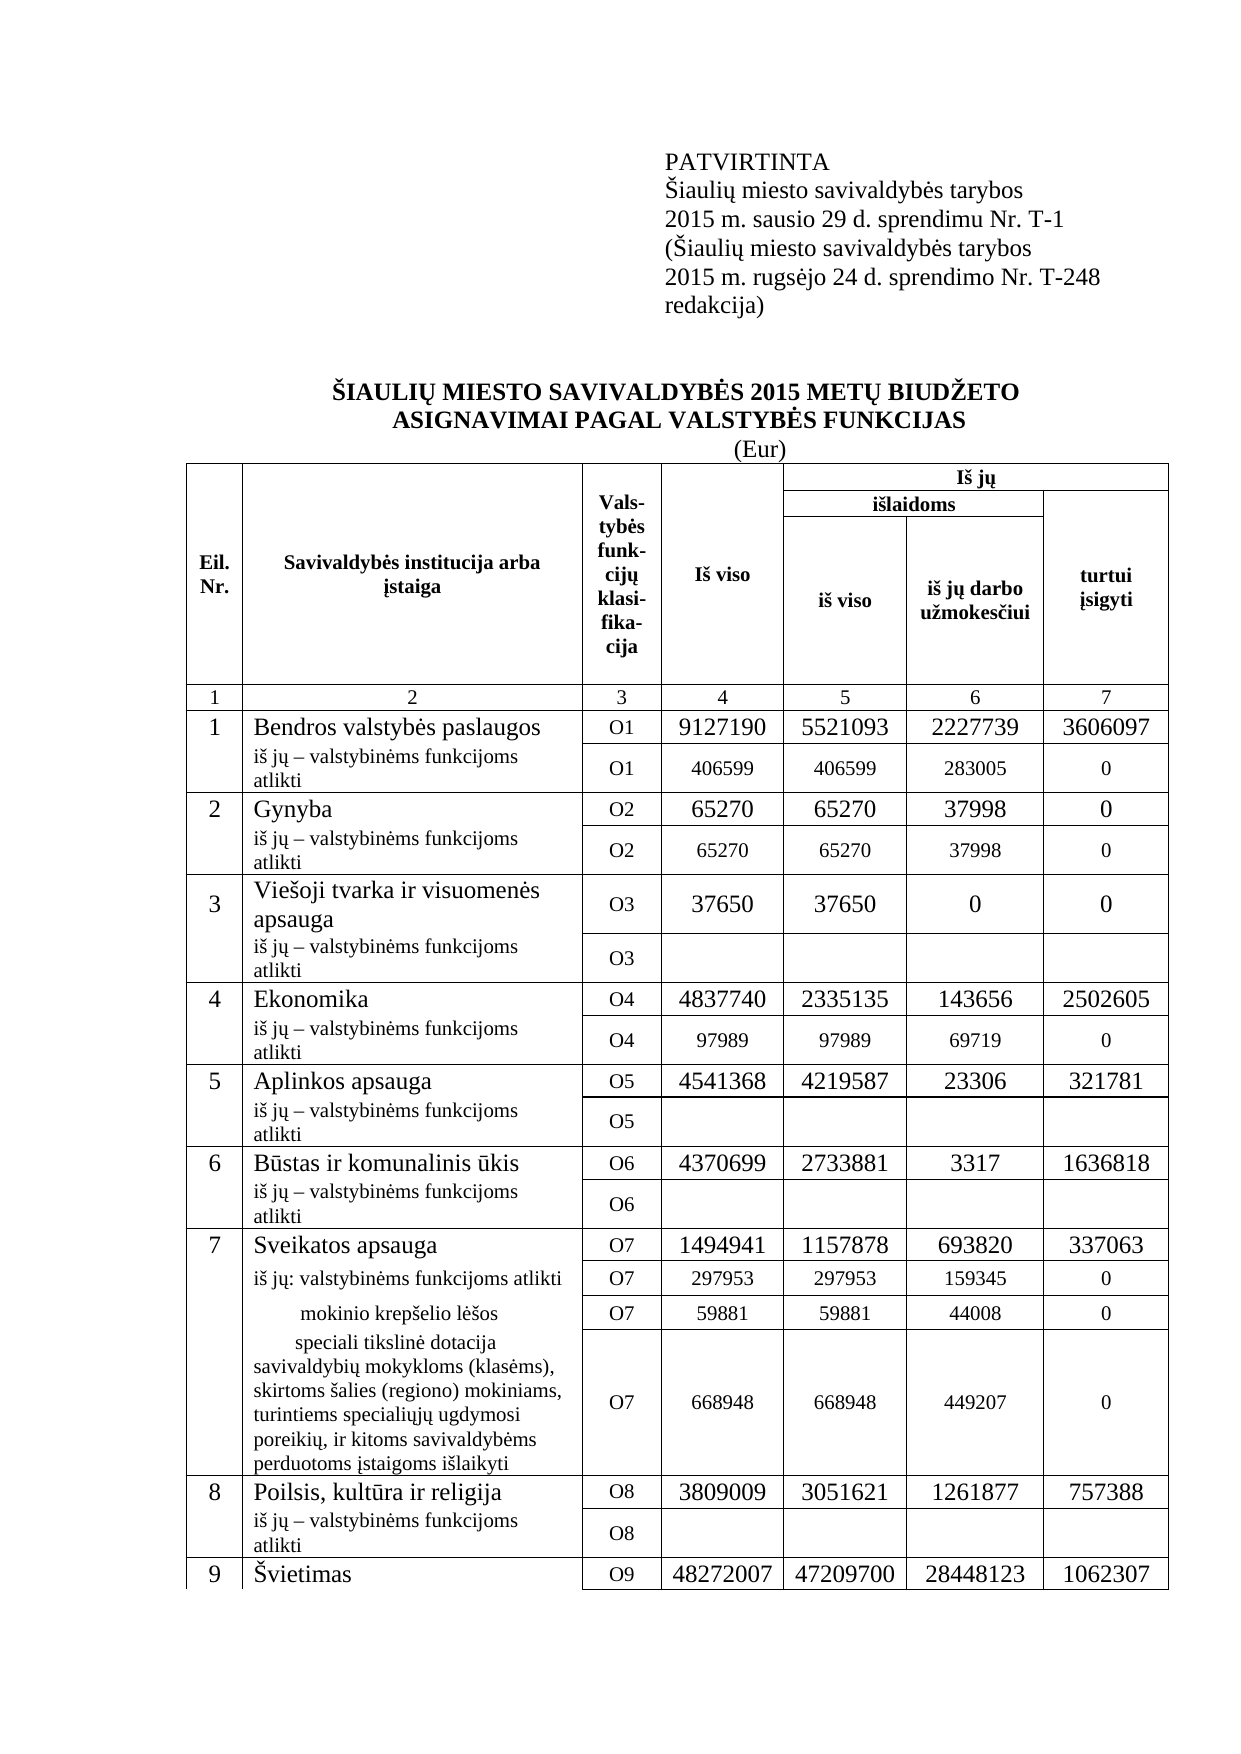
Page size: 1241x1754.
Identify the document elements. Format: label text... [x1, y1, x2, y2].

table_cell 5521093 [784, 711, 906, 743]
table_cell 4541368 [662, 1065, 783, 1096]
table_cell [187, 1015, 242, 1064]
table_cell 23306 [907, 1065, 1043, 1096]
table_cell O4 [583, 1016, 661, 1064]
table_cell 693820 [907, 1229, 1043, 1260]
table_cell 757388 [1044, 1476, 1168, 1507]
table_cell iš jų – valstybinėms funkcijoms atlikti [243, 1096, 582, 1146]
table_cell 297953 [784, 1261, 906, 1295]
table_cell 7 [1044, 685, 1168, 710]
table_cell 4370699 [662, 1147, 783, 1178]
table_cell 9127190 [662, 711, 783, 743]
table_cell 65270 [784, 826, 906, 874]
table_cell [187, 1096, 242, 1146]
table_cell 0 [1044, 1330, 1168, 1474]
table_cell 0 [1044, 1016, 1168, 1064]
table_cell 7 [187, 1229, 242, 1260]
table_cell išlaidoms [784, 491, 1043, 516]
table_cell Būstas ir komunalinis ūkis [243, 1147, 582, 1178]
text (Eur) [177, 434, 1181, 463]
table_cell 143656 [907, 983, 1043, 1014]
table_cell O7 [583, 1229, 661, 1260]
table_cell [1044, 1098, 1168, 1146]
table_cell [1044, 934, 1168, 982]
table_cell 2502605 [1044, 983, 1168, 1014]
table_cell 283005 [907, 744, 1043, 792]
table_cell 28448123 [907, 1558, 1043, 1589]
table_cell 59881 [662, 1296, 783, 1329]
table_cell 0 [1044, 875, 1168, 932]
table_cell iš jų – valstybinėms funkcijoms atlikti [243, 1179, 582, 1228]
table_cell 2 [187, 793, 242, 825]
table_cell O8 [583, 1476, 661, 1507]
table_cell O2 [583, 793, 661, 825]
table_cell 1494941 [662, 1229, 783, 1260]
table_cell 668948 [784, 1330, 906, 1474]
table_cell 48272007 [662, 1558, 783, 1589]
table_cell Sveikatos apsauga [243, 1229, 582, 1260]
text 2015 m. rugsėjo 24 d. sprendimo Nr. T-248 [582, 262, 1181, 291]
table_cell 5 [187, 1065, 242, 1096]
table_cell 59881 [784, 1296, 906, 1329]
table_cell [1044, 1180, 1168, 1228]
text ASIGNAVIMAI PAGAL VALSTYBĖS FUNKCIJAS [177, 406, 1181, 434]
table_header Savivaldybės institucija arba įstaiga [243, 464, 582, 683]
table_cell iš jų – valstybinėms funkcijoms atlikti [243, 743, 582, 792]
table_cell 406599 [662, 744, 783, 792]
table_cell Aplinkos apsauga [243, 1065, 582, 1096]
table_cell O6 [583, 1147, 661, 1178]
table_cell 3317 [907, 1147, 1043, 1178]
table_cell O7 [583, 1330, 661, 1474]
table_cell 0 [907, 875, 1043, 932]
table_cell O5 [583, 1098, 661, 1146]
table_cell 449207 [907, 1330, 1043, 1474]
table_cell 9 [187, 1558, 242, 1589]
table_cell [187, 933, 242, 982]
table_cell [662, 934, 783, 982]
table_cell 0 [1044, 793, 1168, 825]
table_cell 4 [187, 983, 242, 1014]
table_cell 65270 [662, 793, 783, 825]
table_cell 2335135 [784, 983, 906, 1014]
table_cell O3 [583, 934, 661, 982]
table_cell [662, 1509, 783, 1557]
table_cell Ekonomika [243, 983, 582, 1014]
table_header Eil. Nr. [187, 464, 242, 683]
table_cell [907, 1098, 1043, 1146]
text 2015 m. sausio 29 d. sprendimu Nr. T-1 [664, 204, 1181, 233]
table_cell 1157878 [784, 1229, 906, 1260]
table_cell 1 [187, 711, 242, 743]
table_cell 8 [187, 1476, 242, 1507]
table_cell [784, 934, 906, 982]
table_cell 6 [907, 685, 1043, 710]
table_cell 97989 [784, 1016, 906, 1064]
table_cell [662, 1180, 783, 1228]
table_cell 4 [662, 685, 783, 710]
table_cell 3 [187, 875, 242, 932]
table_cell [187, 1508, 242, 1557]
table_cell 668948 [662, 1330, 783, 1474]
table_cell 65270 [662, 826, 783, 874]
table_cell 6 [187, 1147, 242, 1178]
table_cell 47209700 [784, 1558, 906, 1589]
table_cell O7 [583, 1261, 661, 1295]
table_cell 0 [1044, 1296, 1168, 1329]
table_cell iš viso [784, 517, 906, 683]
table_cell Viešoji tvarka ir visuomenės apsauga [243, 875, 582, 932]
table_cell [907, 934, 1043, 982]
table_cell 37650 [662, 875, 783, 932]
table_cell turtui įsigyti [1044, 491, 1168, 683]
table_cell [187, 1260, 242, 1295]
table_cell O6 [583, 1180, 661, 1228]
table_cell O1 [583, 744, 661, 792]
table_cell 2733881 [784, 1147, 906, 1178]
table_cell 321781 [1044, 1065, 1168, 1096]
table_cell iš jų – valstybinėms funkcijoms atlikti [243, 933, 582, 982]
table_cell 297953 [662, 1261, 783, 1295]
table_cell O4 [583, 983, 661, 1014]
table_cell 3809009 [662, 1476, 783, 1507]
table_cell [907, 1180, 1043, 1228]
table_cell O2 [583, 826, 661, 874]
table_cell [187, 743, 242, 792]
table_cell 4837740 [662, 983, 783, 1014]
table_cell 37650 [784, 875, 906, 932]
table_cell Švietimas [243, 1558, 582, 1589]
table_cell Poilsis, kultūra ir religija [243, 1476, 582, 1507]
table_cell 37998 [907, 793, 1043, 825]
table_cell [187, 1295, 242, 1329]
table_cell [1044, 1509, 1168, 1557]
table_cell 159345 [907, 1261, 1043, 1295]
table_cell 0 [1044, 1261, 1168, 1295]
table_cell [662, 1098, 783, 1146]
table_cell O8 [583, 1509, 661, 1557]
table_cell [907, 1509, 1043, 1557]
table_cell [784, 1098, 906, 1146]
table_cell 3051621 [784, 1476, 906, 1507]
table_cell 4219587 [784, 1065, 906, 1096]
table_cell [187, 1179, 242, 1228]
table_cell 69719 [907, 1016, 1043, 1064]
table_cell 5 [784, 685, 906, 710]
table_cell iš jų – valstybinėms funkcijoms atlikti [243, 1508, 582, 1557]
table_cell iš jų – valstybinėms funkcijoms atlikti [243, 1015, 582, 1064]
text Šiaulių miesto savivaldybės tarybos [664, 176, 1181, 204]
table_cell 3 [583, 685, 661, 710]
table_cell 97989 [662, 1016, 783, 1064]
table_cell 337063 [1044, 1229, 1168, 1260]
text PATVIRTINTA [664, 147, 1181, 176]
table_header Iš viso [662, 464, 783, 683]
table_cell iš jų darbo užmokesčiui [907, 517, 1043, 683]
table_cell [187, 825, 242, 874]
table_cell speciali tikslinė dotacija savivaldybių mokykloms (klasėms), skirtoms šalies (regiono) mokiniams, turintiems specialiųjų ugdymosi poreikių, ir kitoms savivaldybėms perduotoms įstaigoms išlaikyti [243, 1329, 582, 1474]
table_cell 3606097 [1044, 711, 1168, 743]
table_cell O1 [583, 711, 661, 743]
table_cell Bendros valstybės paslaugos [243, 711, 582, 743]
table_cell 0 [1044, 744, 1168, 792]
text ŠIAULIŲ MIESTO SAVIVALDYBĖS 2015 METŲ BIUDŽETO [177, 377, 1181, 406]
table_cell 65270 [784, 793, 906, 825]
table_cell 1 [187, 685, 242, 710]
table_cell 37998 [907, 826, 1043, 874]
table_cell [784, 1509, 906, 1557]
table_cell 44008 [907, 1296, 1043, 1329]
table_cell Gynyba [243, 793, 582, 825]
table_cell 406599 [784, 744, 906, 792]
table_cell O9 [583, 1558, 661, 1589]
table_cell O5 [583, 1065, 661, 1096]
table_cell [784, 1180, 906, 1228]
table_header Vals-tybės funk-cijų klasi-fika-cija [583, 464, 661, 683]
table_cell mokinio krepšelio lėšos [243, 1295, 582, 1329]
table_cell 2 [243, 685, 582, 710]
table_cell 2227739 [907, 711, 1043, 743]
table_cell O7 [583, 1296, 661, 1329]
table_cell [187, 1329, 242, 1474]
table_cell 0 [1044, 826, 1168, 874]
table_header Iš jų [784, 464, 1168, 490]
text (Šiaulių miesto savivaldybės tarybos [582, 233, 1181, 262]
table_cell O3 [583, 875, 661, 932]
table_cell 1636818 [1044, 1147, 1168, 1178]
text redakcija) [582, 291, 1181, 319]
table_cell iš jų – valstybinėms funkcijoms atlikti [243, 825, 582, 874]
table_cell iš jų: valstybinėms funkcijoms atlikti [243, 1260, 582, 1295]
table_cell 1261877 [907, 1476, 1043, 1507]
table_cell 1062307 [1044, 1558, 1168, 1589]
